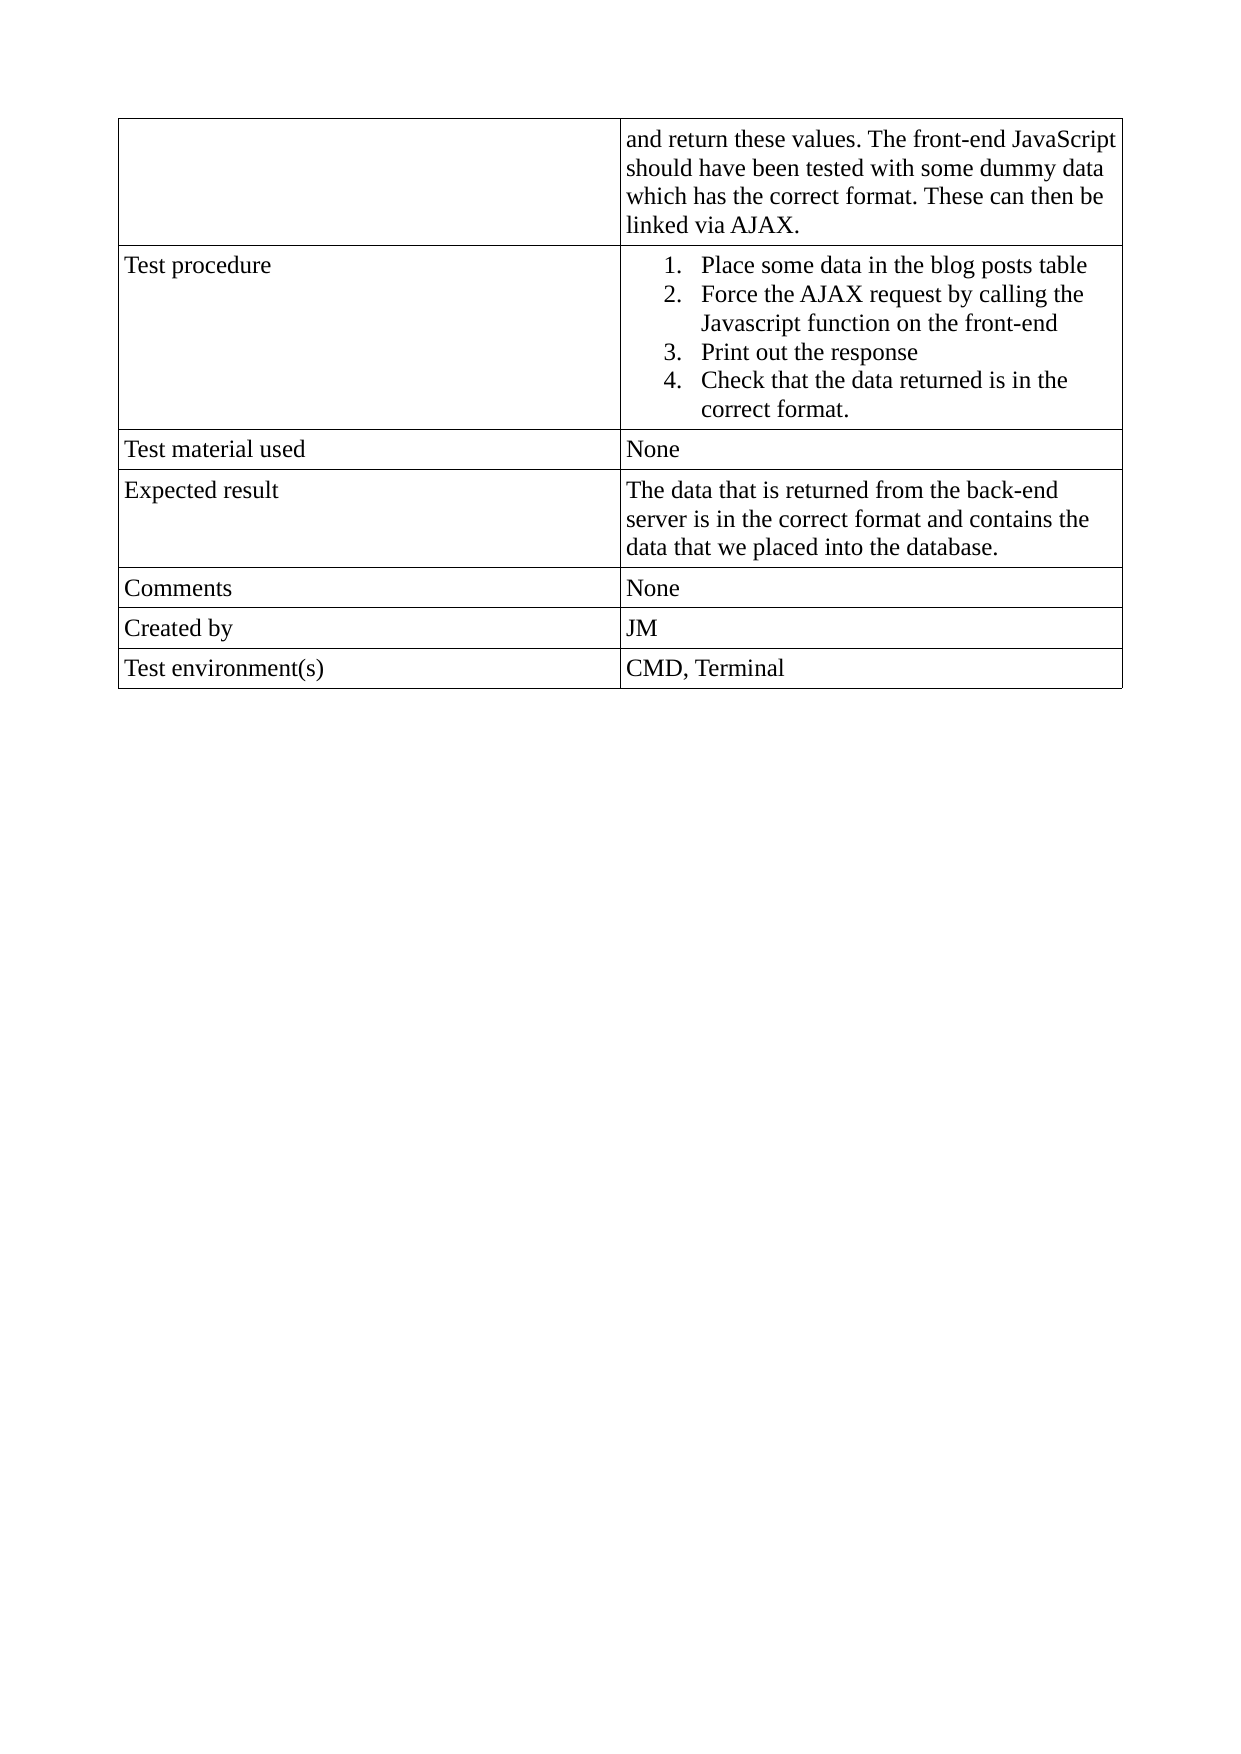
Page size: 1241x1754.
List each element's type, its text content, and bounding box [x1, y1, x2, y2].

table_cell None [621, 430, 1122, 469]
table_cell Test procedure [119, 246, 620, 429]
table_cell The data that is returned from the back-end server is in the correct format and contains the data that we placed into the database. [621, 470, 1122, 567]
table_cell Test material used [119, 430, 620, 469]
table_cell and return these values. The front-end JavaScript should have been tested with some dummy data which has the correct format. These can then be linked via AJAX. [621, 119, 1122, 245]
table_cell [119, 119, 620, 245]
table_cell Created by [119, 608, 620, 647]
table_cell JM [621, 608, 1122, 647]
table_cell Comments [119, 568, 620, 607]
table_cell Expected result [119, 470, 620, 567]
table_cell Place some data in the blog posts table Force the AJAX request by calling the Javascript function on the front-end Print out the response Check that the data returned is in the correct format. [621, 246, 1122, 429]
table_cell None [621, 568, 1122, 607]
table_cell CMD, Terminal [621, 649, 1122, 688]
table_cell Test environment(s) [119, 649, 620, 688]
